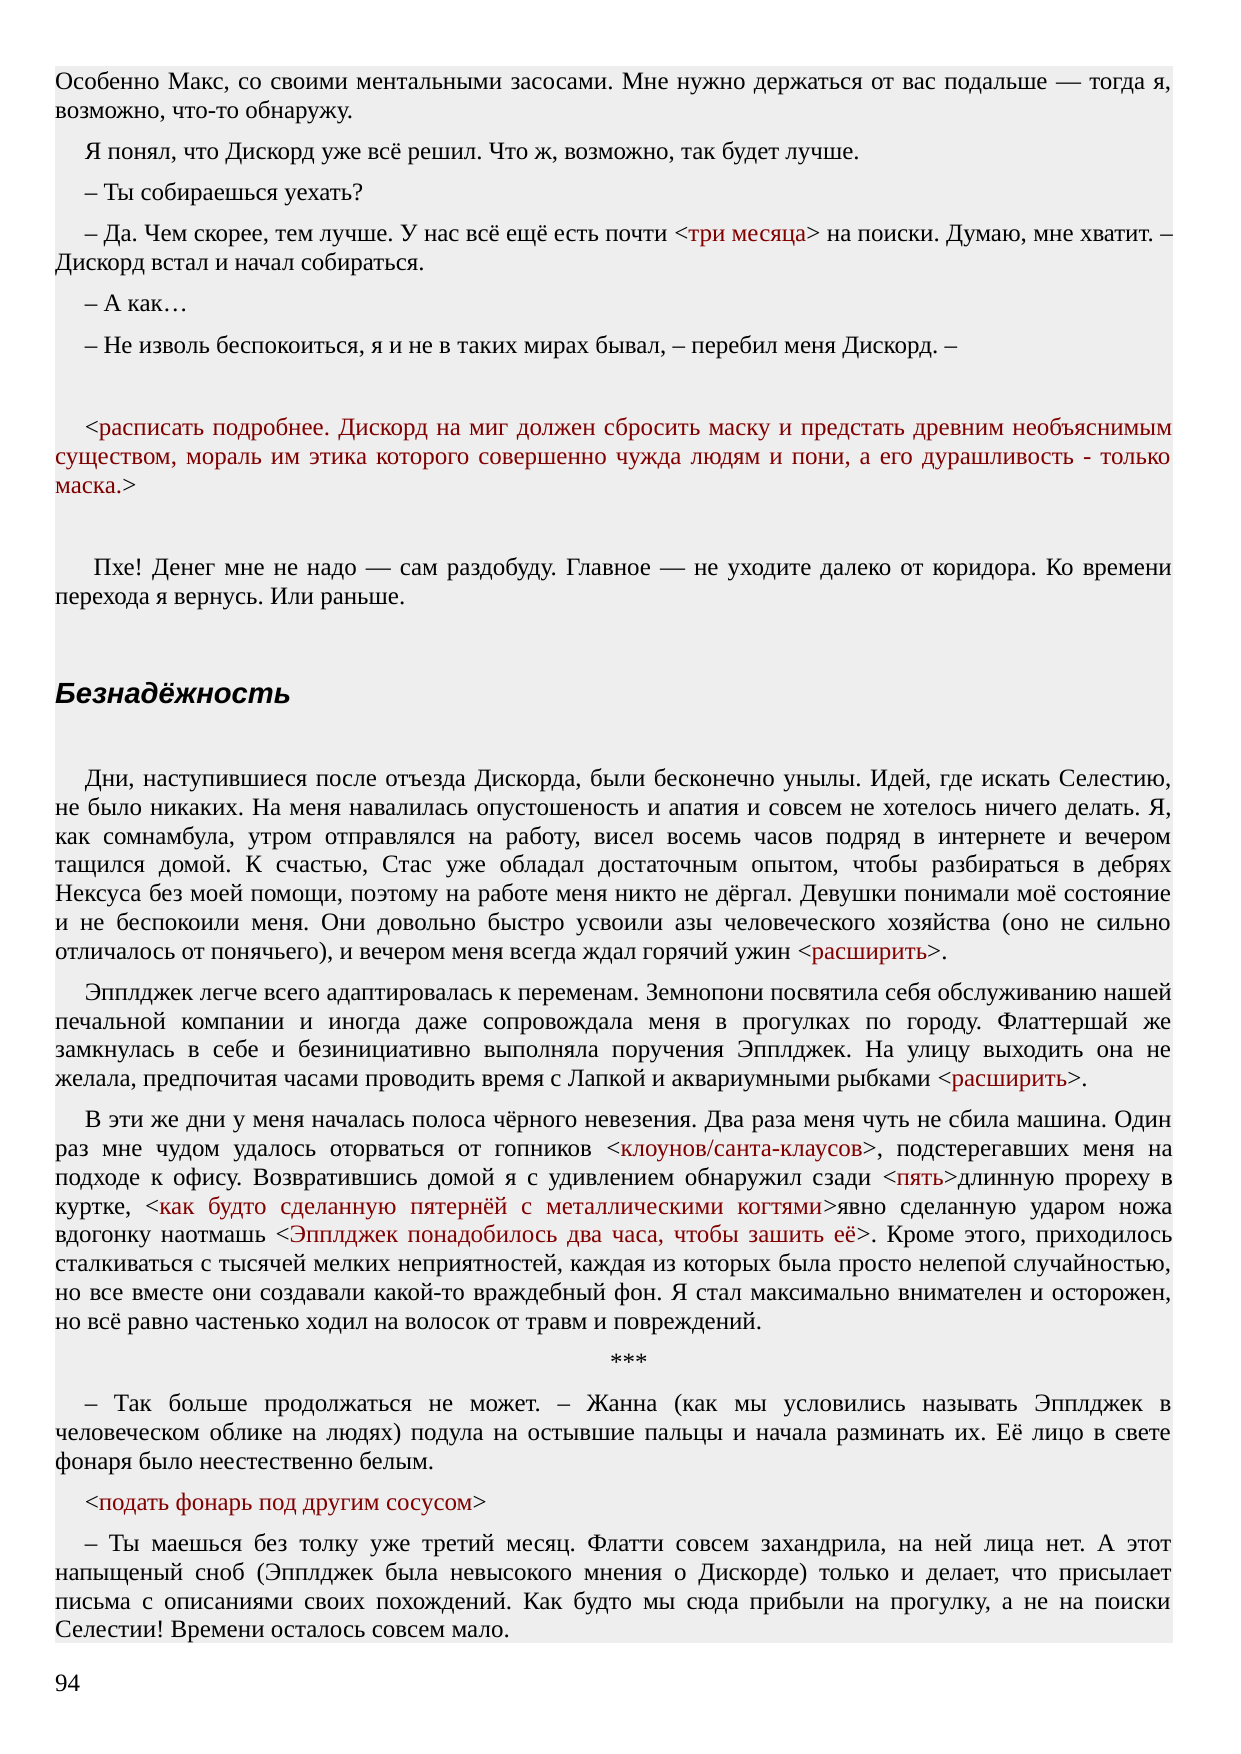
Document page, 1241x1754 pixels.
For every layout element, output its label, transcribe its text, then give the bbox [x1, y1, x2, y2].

text – Ты собираешься уехать? [55, 177, 1173, 206]
subtitle Безнадёжность [55, 676, 1173, 709]
text – А как… [55, 288, 1173, 317]
text Дни, наступившиеся после отъезда Дискорда, были бесконечно унылы. Идей, где искать Селестию, не было никаких. На меня навалилась опустошеность и апатия и совсем не хотелось ничего делать. Я, как сомнамбула, утром отправлялся на работу, висел восемь часов подряд в интернете и вечером тащился домой. К счастью, Стас уже обладал достаточным опытом, чтобы разбираться в дебрях Нексуса без моей помощи, поэтому на работе меня никто не дёргал. Девушки понимали моё состояние и не беспокоили меня. Они довольно быстро усвоили азы человеческого хозяйства (оно не сильно отличалось от понячьего), и вечером меня всегда ждал горячий ужин <расширить>. [55, 763, 1173, 964]
text – Да. Чем скорее, тем лучше. У нас всё ещё есть почти <три месяца> на поиски. Думаю, мне хватит. – Дискорд встал и начал собираться. [55, 218, 1173, 276]
text Эпплджек легче всего адаптировалась к переменам. Земнопони посвятила себя обслуживанию нашей печальной компании и иногда даже сопровождала меня в прогулках по городу. Флаттершай же замкнулась в себе и безинициативно выполняла поручения Эпплджек. На улицу выходить она не желала, предпочитая часами проводить время с Лапкой и аквариумными рыбками <расширить>. [55, 977, 1173, 1092]
text Особенно Макс, со своими ментальными засосами. Мне нужно держаться от вас подальше — тогда я, возможно, что-то обнаружу. [55, 66, 1173, 123]
text *** [55, 1347, 1173, 1376]
text – Так больше продолжаться не может. – Жанна (как мы условились называть Эпплджек в человеческом облике на людях) подула на остывшие пальцы и начала разминать их. Её лицо в свете фонаря было неестественно белым. [55, 1388, 1173, 1474]
text <подать фонарь под другим сосусом> [55, 1487, 1173, 1516]
text <расписать подробнее. Дискорд на миг должен сбросить маску и предстать древним необъяснимым существом, мораль им этика которого совершенно чужда людям и пони, а его дурашливость - только маска.> [55, 412, 1173, 498]
text – Ты маешься без толку уже третий месяц. Флатти совсем захандрила, на ней лица нет. А этот напыщеный сноб (Эпплджек была невысокого мнения о Дискорде) только и делает, что присылает письма с описаниями своих похождений. Как будто мы сюда прибыли на прогулку, а не на поиски Селестии! Времени осталось совсем мало. [55, 1528, 1173, 1643]
text Пхе! Денег мне не надо — сам раздобуду. Главное — не уходите далеко от коридора. Ко времени перехода я вернусь. Или раньше. [55, 552, 1173, 610]
text – Не изволь беспокоиться, я и не в таких мирах бывал, – перебил меня Дискорд. – [55, 330, 1173, 358]
text Я понял, что Дискорд уже всё решил. Что ж, возможно, так будет лучше. [55, 136, 1173, 165]
text В эти же дни у меня началась полоса чёрного невезения. Два раза меня чуть не сбила машина. Один раз мне чудом удалось оторваться от гопников <клоунов/санта-клаусов>, подстерегавших меня на подходе к офису. Возвратившись домой я с удивлением обнаружил сзади <пять>длинную прореху в куртке, <как будто сделанную пятернёй с металлическими когтями>явно сделанную ударом ножа вдогонку наотмашь <Эпплджек понадобилось два часа, чтобы зашить её>. Кроме этого, приходилось сталкиваться с тысячей мелких неприятностей, каждая из которых была просто нелепой случайностью, но все вместе они создавали какой-то враждебный фон. Я стал максимально внимателен и осторожен, но всё равно частенько ходил на волосок от травм и повреждений. [55, 1104, 1173, 1334]
